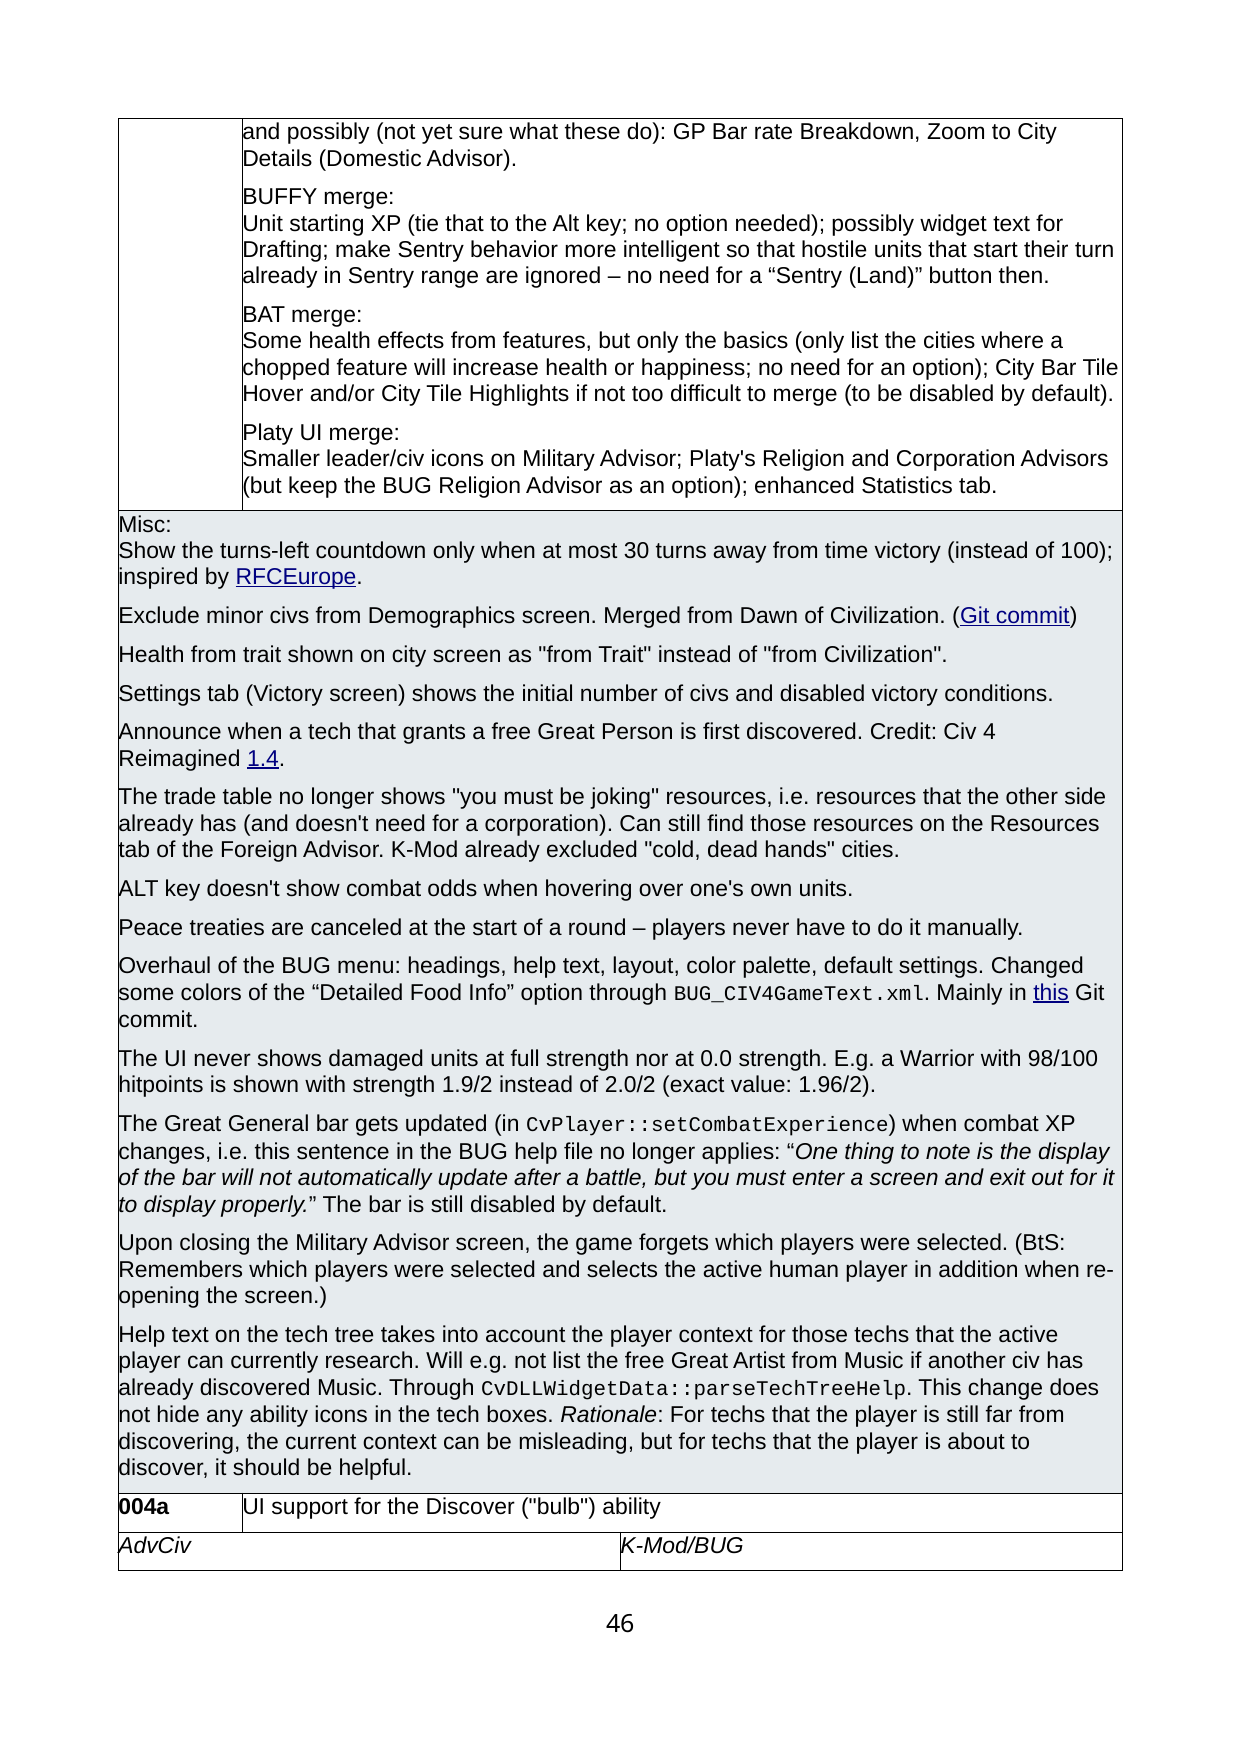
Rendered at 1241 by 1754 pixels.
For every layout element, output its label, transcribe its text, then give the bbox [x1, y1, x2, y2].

table_cell and possibly (not yet sure what these do): GP Bar rate Breakdown, Zoom to City Details (Domestic Advisor). BUFFY merge: Unit starting XP (tie that to the Alt key; no option needed); possibly widget text for Drafting; make Sentry behavior more intelligent so that hostile units that start their turn already in Sentry range are ignored – no need for a “Sentry (Land)” button then. BAT merge: Some health effects from features, but only the basics (only list the cities where a chopped feature will increase health or happiness; no need for an option); City Bar Tile Hover and/or City Tile Highlights if not too difficult to merge (to be disabled by default). Platy UI merge: Smaller leader/civ icons on Military Advisor; Platy's Religion and Corporation Advisors (but keep the BUG Religion Advisor as an option); enhanced Statistics tab. [243, 119, 1122, 510]
table_cell [119, 119, 242, 510]
table_cell UI support for the Discover ("bulb") ability [243, 1494, 1122, 1532]
table_cell K-Mod/BUG [621, 1533, 1122, 1570]
table_cell 004a [119, 1494, 242, 1532]
table_cell AdvCiv [119, 1533, 620, 1570]
table_cell Misc: Show the turns-left countdown only when at most 30 turns away from time victory (instead of 100); inspired by RFCEurope. Exclude minor civs from Demographics screen. Merged from Dawn of Civilization. (Git commit) Health from trait shown on city screen as "from Trait" instead of "from Civilization". Settings tab (Victory screen) shows the initial number of civs and disabled victory conditions. Announce when a tech that grants a free Great Person is first discovered. Credit: Civ 4 Reimagined 1.4. The trade table no longer shows "you must be joking" resources, i.e. resources that the other side already has (and doesn't need for a corporation). Can still find those resources on the Resources tab of the Foreign Advisor. K-Mod already excluded "cold, dead hands" cities. ALT key doesn't show combat odds when hovering over one's own units. Peace treaties are canceled at the start of a round – players never have to do it manually. Overhaul of the BUG menu: headings, help text, layout, color palette, default settings. Changed some colors of the “Detailed Food Info” option through BUG_CIV4GameText.xml. Mainly in this Git commit. The UI never shows damaged units at full strength nor at 0.0 strength. E.g. a Warrior with 98/100 hitpoints is shown with strength 1.9/2 instead of 2.0/2 (exact value: 1.96/2). The Great General bar gets updated (in CvPlayer::setCombatExperience) when combat XP changes, i.e. this sentence in the BUG help file no longer applies: “One thing to note is the display of the bar will not automatically update after a battle, but you must enter a screen and exit out for it to display properly.” The bar is still disabled by default. Upon closing the Military Advisor screen, the game forgets which players were selected. (BtS: Remembers which players were selected and selects the active human player in addition when re-opening the screen.) Help text on the tech tree takes into account the player context for those techs that the active player can currently research. Will e.g. not list the free Great Artist from Music if another civ has already discovered Music. Through CvDLLWidgetData::parseTechTreeHelp. This change does not hide any ability icons in the tech boxes. Rationale: For techs that the player is still far from discovering, the current context can be misleading, but for techs that the player is about to discover, it should be helpful. [119, 511, 1122, 1493]
